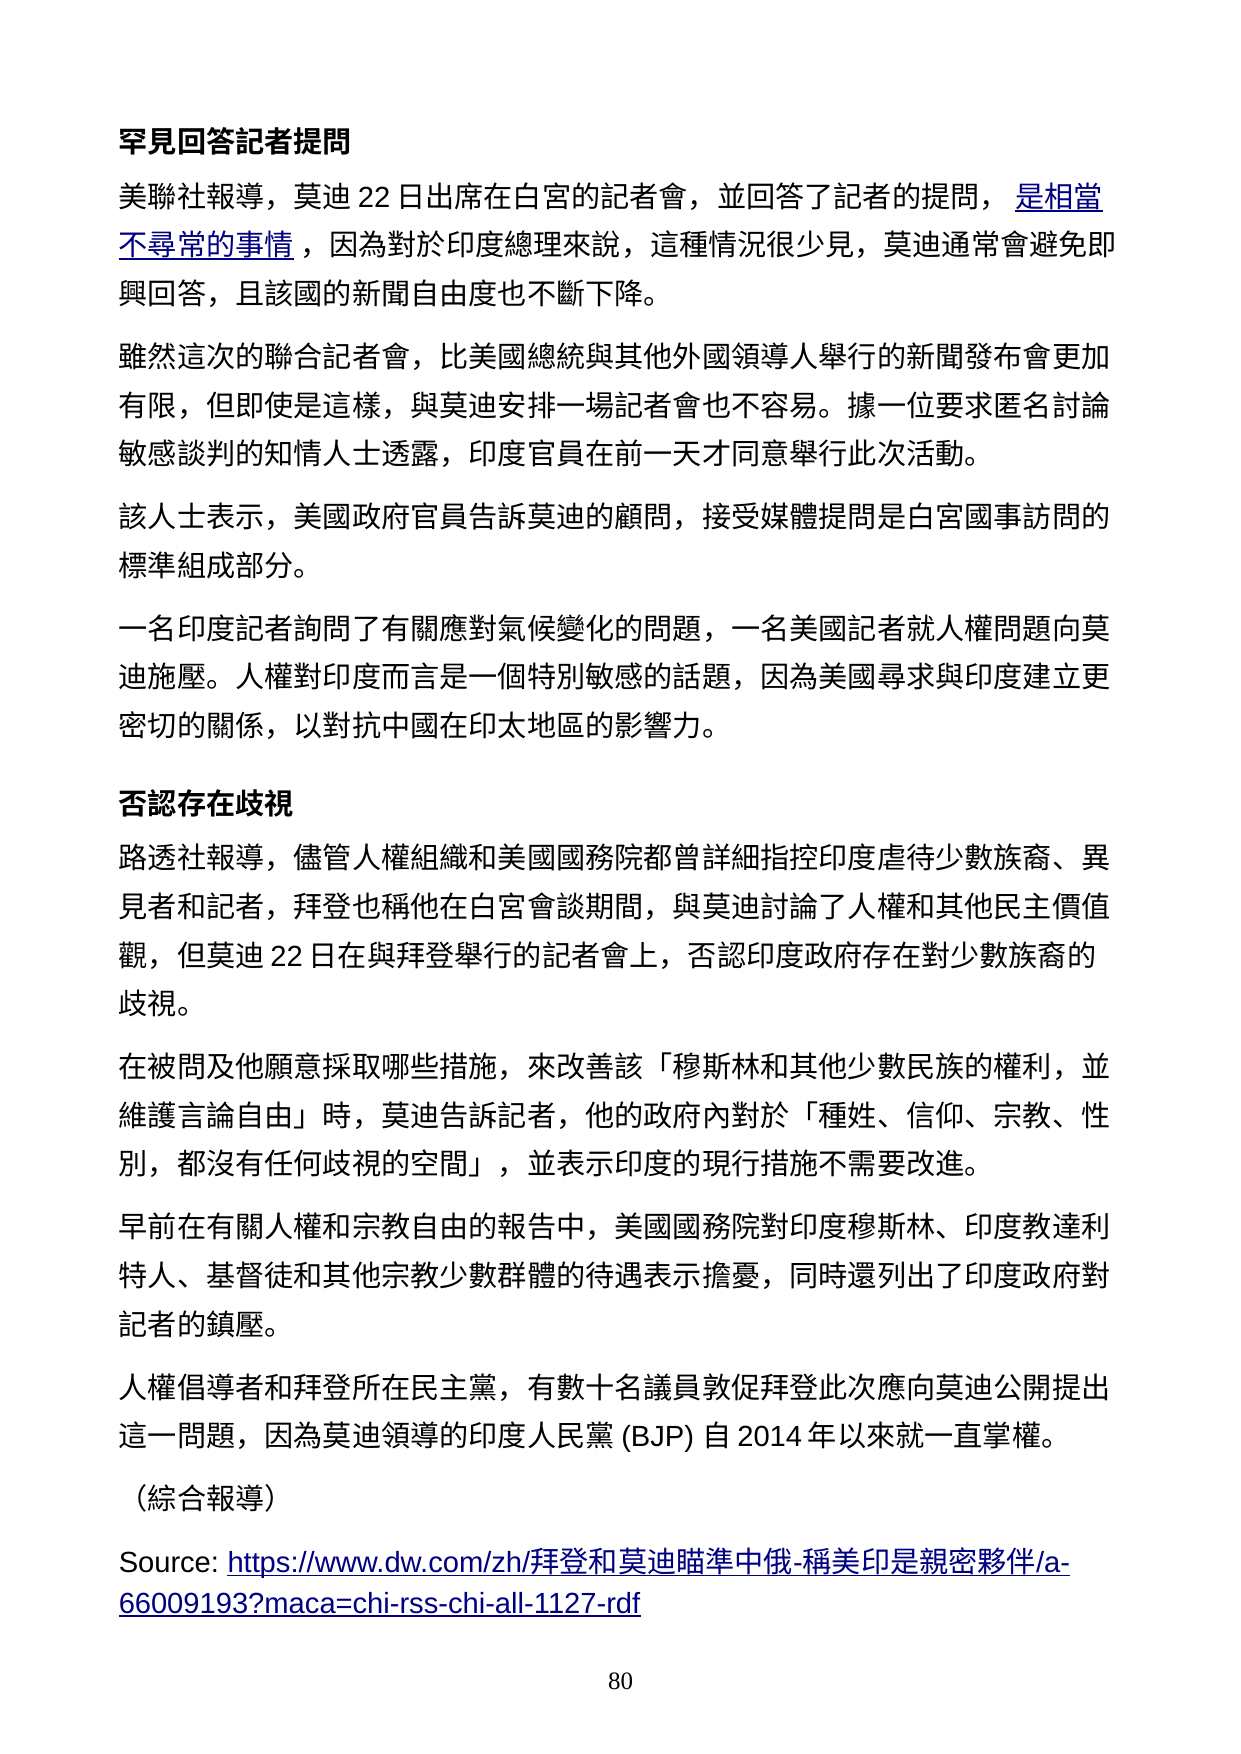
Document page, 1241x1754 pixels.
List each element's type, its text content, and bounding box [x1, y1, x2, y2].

subtitle 罕見回答記者提問 [118, 118, 1122, 161]
text 路透社報導，儘管人權組織和美國國務院都曾詳細指控印度虐待少數族裔、異見者和記者，拜登也稱他在白宮會談期間，與莫迪討論了人權和其他民主價值觀，但莫迪22日在與拜登舉行的記者會上，否認印度政府存在對少數族裔的歧視。 [118, 835, 1122, 1023]
text （綜合報導） [118, 1476, 1122, 1518]
text 早前在有關人權和宗教自由的報告中，美國國務院對印度穆斯林、印度教達利特人、基督徒和其他宗教少數群體的待遇表示擔憂，同時還列出了印度政府對記者的鎮壓。 [118, 1204, 1122, 1343]
text 雖然這次的聯合記者會，比美國總統與其他外國領導人舉行的新聞發布會更加有限，但即使是這樣，與莫迪安排一場記者會也不容易。據一位要求匿名討論敏感談判的知情人士透露，印度官員在前一天才同意舉行此次活動。 [118, 333, 1122, 473]
text 在被問及他願意採取哪些措施，來改善該「穆斯林和其他少數民族的權利，並維護言論自由」時，莫迪告訴記者，他的政府內對於「種姓、信仰、宗教、性別，都沒有任何歧視的空間」，並表示印度的現行措施不需要改進。 [118, 1044, 1122, 1183]
subtitle 否認存在歧視 [118, 780, 1122, 822]
text 一名印度記者詢問了有關應對氣候變化的問題，一名美國記者就人權問題向莫迪施壓。人權對印度而言是一個特別敏感的話題，因為美國尋求與印度建立更密切的關係，以對抗中國在印太地區的影響力。 [118, 605, 1122, 745]
text Source: https://www.dw.com/zh/拜登和莫迪瞄準中俄-稱美印是親密夥伴/a-66009193?maca=chi-rss-chi-all-1127-rdf [118, 1539, 1122, 1620]
text 人權倡導者和拜登所在民主黨，有數十名議員敦促拜登此次應向莫迪公開提出這一問題，因為莫迪領導的印度人民黨 (BJP) 自2014年以來就一直掌權。 [118, 1364, 1122, 1455]
text 該人士表示，美國政府官員告訴莫迪的顧問，接受媒體提問是白宮國事訪問的標準組成部分。 [118, 494, 1122, 584]
text 美聯社報導，莫迪22日出席在白宮的記者會，並回答了記者的提問， 是相當不尋常的事情 ，因為對於印度總理來說，這種情況很少見，莫迪通常會避免即興回答，且該國的新聞自由度也不斷下降。 [118, 173, 1122, 313]
